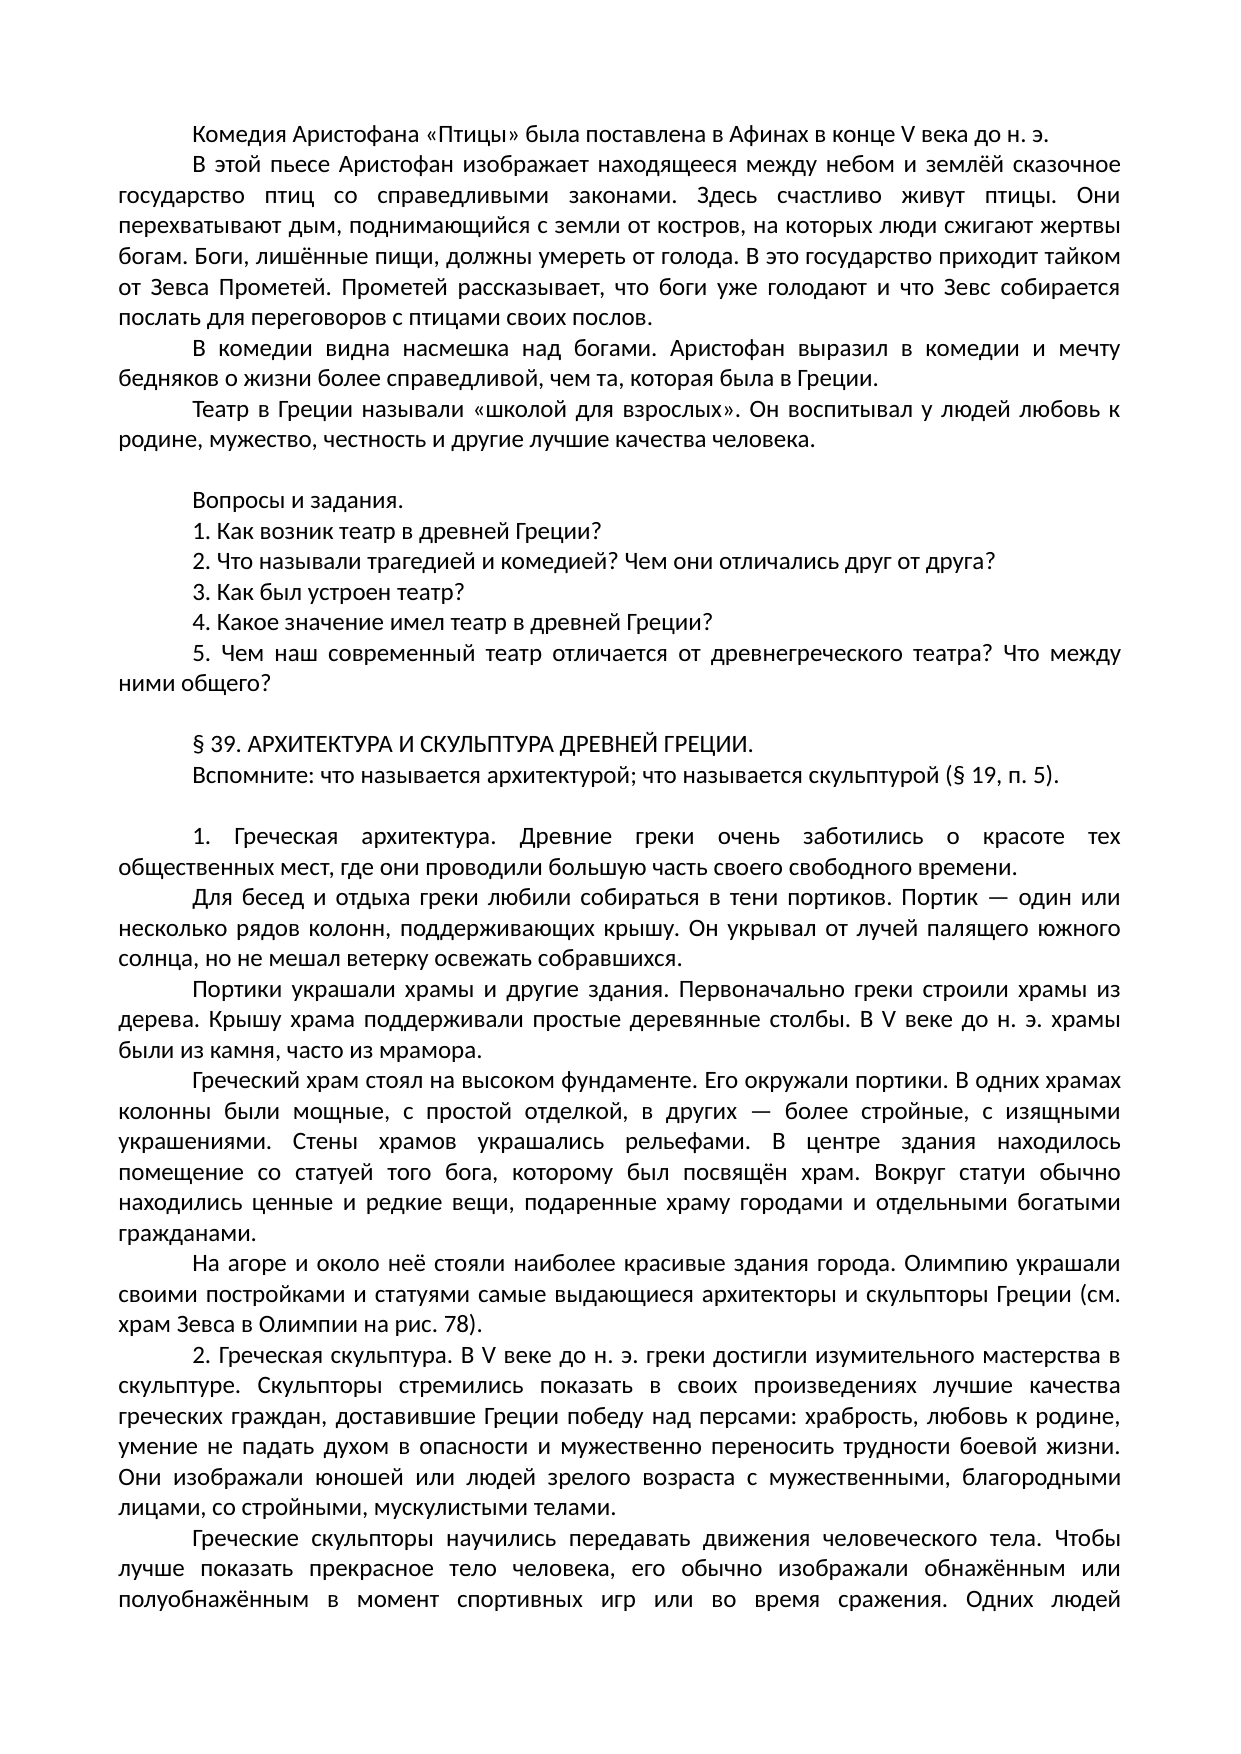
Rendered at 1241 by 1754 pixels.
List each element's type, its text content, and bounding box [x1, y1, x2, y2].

text Греческие скульпторы научились передавать движения человеческого тела. Чтобы лучше показать прекрасное тело человека, его обычно изображали обнажённым или полуобнажённым в момент спортивных игр или во время сражения. Одних людей [118, 1522, 1122, 1614]
text 4. Какое значение имел театр в древней Греции? [118, 606, 1122, 637]
text На агоре и около неё стояли наиболее красивые здания города. Олимпию украшали своими постройками и статуями самые выдающиеся архитекторы и скульпторы Греции (см. храм Зевса в Олимпии на рис. 78). [118, 1247, 1122, 1339]
text Комедия Аристофана «Птицы» была поставлена в Афинах в конце V века до н. э. [118, 118, 1122, 149]
text § 39. АРХИТЕКТУРА И СКУЛЬПТУРА ДРЕВНЕЙ ГРЕЦИИ. [118, 728, 1122, 759]
text В этой пьесе Аристофан изображает находящееся между небом и землёй сказочное государство птиц со справедливыми законами. Здесь счастливо живут птицы. Они перехватывают дым, поднимающийся с земли от костров, на которых люди сжигают жертвы богам. Боги, лишённые пищи, должны умереть от голода. В это государство приходит тайком от Зевса Прометей. Прометей рассказывает, что боги уже голодают и что Зевс собирается послать для переговоров с птицами своих послов. [118, 149, 1122, 332]
text 1. Как возник театр в древней Греции? [118, 515, 1122, 545]
text Для бесед и отдыха греки любили собираться в тени портиков. Портик — один или несколько рядов колонн, поддерживающих крышу. Он укрывал от лучей палящего южного солнца, но не мешал ветерку освежать собравшихся. [118, 881, 1122, 973]
text Вопросы и задания. [118, 484, 1122, 515]
text Вспомните: что называется архитектурой; что называется скульптурой (§ 19, п. 5). [118, 759, 1122, 789]
text 5. Чем наш современный театр отличается от древнегреческого театра? Что между ними общего? [118, 637, 1122, 698]
text Портики украшали храмы и другие здания. Первоначально греки строили храмы из дерева. Крышу храма поддерживали простые деревянные столбы. В V веке до н. э. храмы были из камня, часто из мрамора. [118, 973, 1122, 1064]
text В комедии видна насмешка над богами. Аристофан выразил в комедии и мечту бедняков о жизни более справедливой, чем та, которая была в Греции. [118, 332, 1122, 393]
text 2. Что называли трагедией и комедией? Чем они отличались друг от друга? [118, 545, 1122, 576]
text Греческий храм стоял на высоком фундаменте. Его окружали портики. В одних храмах колонны были мощные, с простой отделкой, в других — более стройные, с изящными украшениями. Стены храмов украшались рельефами. В центре здания находилось помещение со статуей того бога, которому был посвящён храм. Вокруг статуи обычно находились ценные и редкие вещи, подаренные храму городами и отдельными богатыми гражданами. [118, 1064, 1122, 1247]
text Театр в Греции называли «школой для взрослых». Он воспитывал у людей любовь к родине, мужество, честность и другие лучшие качества человека. [118, 393, 1122, 454]
text 1. Греческая архитектура. Древние греки очень заботились о красоте тех общественных мест, где они проводили большую часть своего свободного времени. [118, 820, 1122, 881]
text 2. Греческая скульптура. В V веке до н. э. греки достигли изумительного мастерства в скульптуре. Скульпторы стремились показать в своих произведениях лучшие качества греческих граждан, доставившие Греции победу над персами: храбрость, любовь к родине, умение не падать духом в опасности и мужественно переносить трудности боевой жизни. Они изображали юношей или людей зрелого возраста с мужественными, благородными лицами, со стройными, мускулистыми телами. [118, 1339, 1122, 1522]
text 3. Как был устроен театр? [118, 576, 1122, 606]
